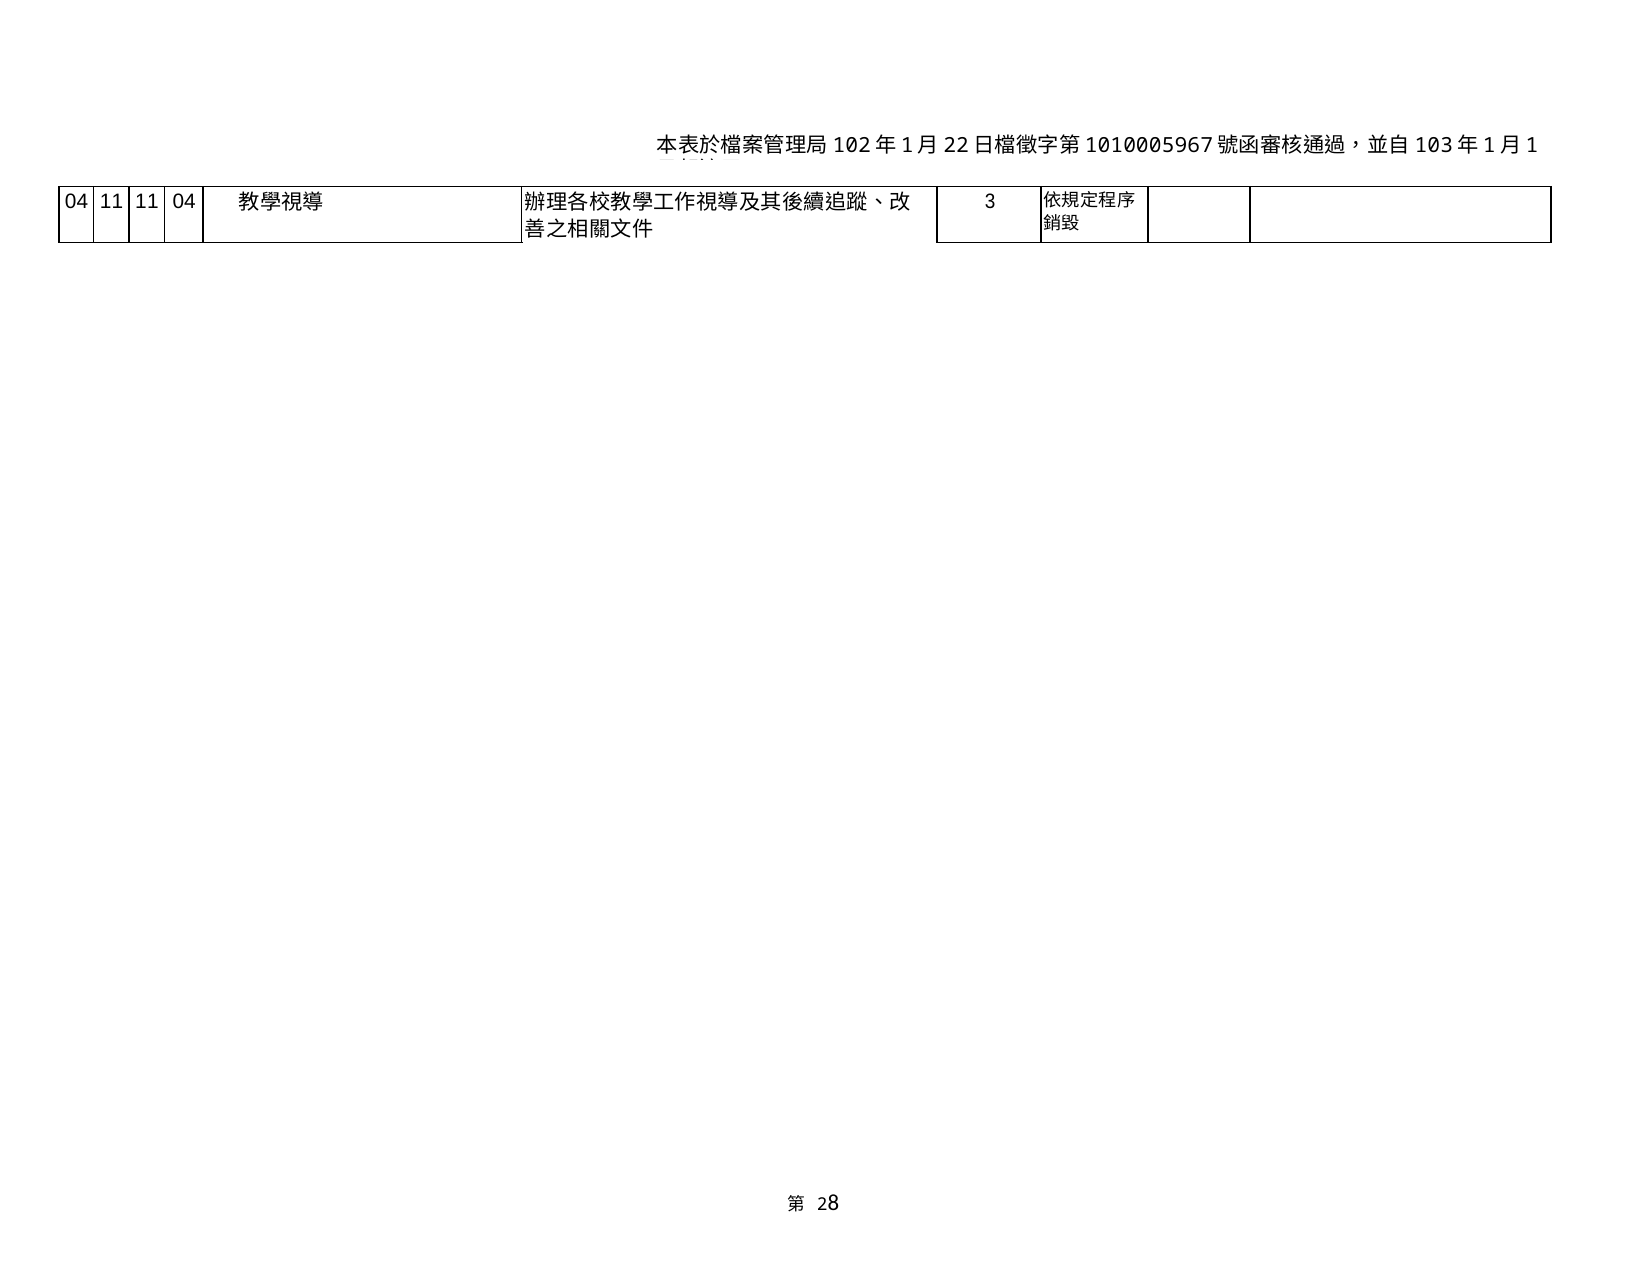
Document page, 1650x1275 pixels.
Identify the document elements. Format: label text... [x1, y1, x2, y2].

table_cell 11 [130, 187, 164, 242]
table_cell 04 [165, 187, 202, 242]
table_cell [1251, 187, 1550, 242]
table_cell 辦理各校教學工作視導及其後續追蹤、改 善之相關文件 [522, 187, 936, 242]
table_cell 教學視導 [204, 187, 521, 242]
table_cell 04 [60, 187, 93, 242]
table_cell 11 [94, 187, 128, 242]
table_cell 3 [938, 187, 1040, 242]
table_cell [1149, 187, 1249, 242]
table_cell 依規定程序 銷毀 [1042, 187, 1147, 242]
